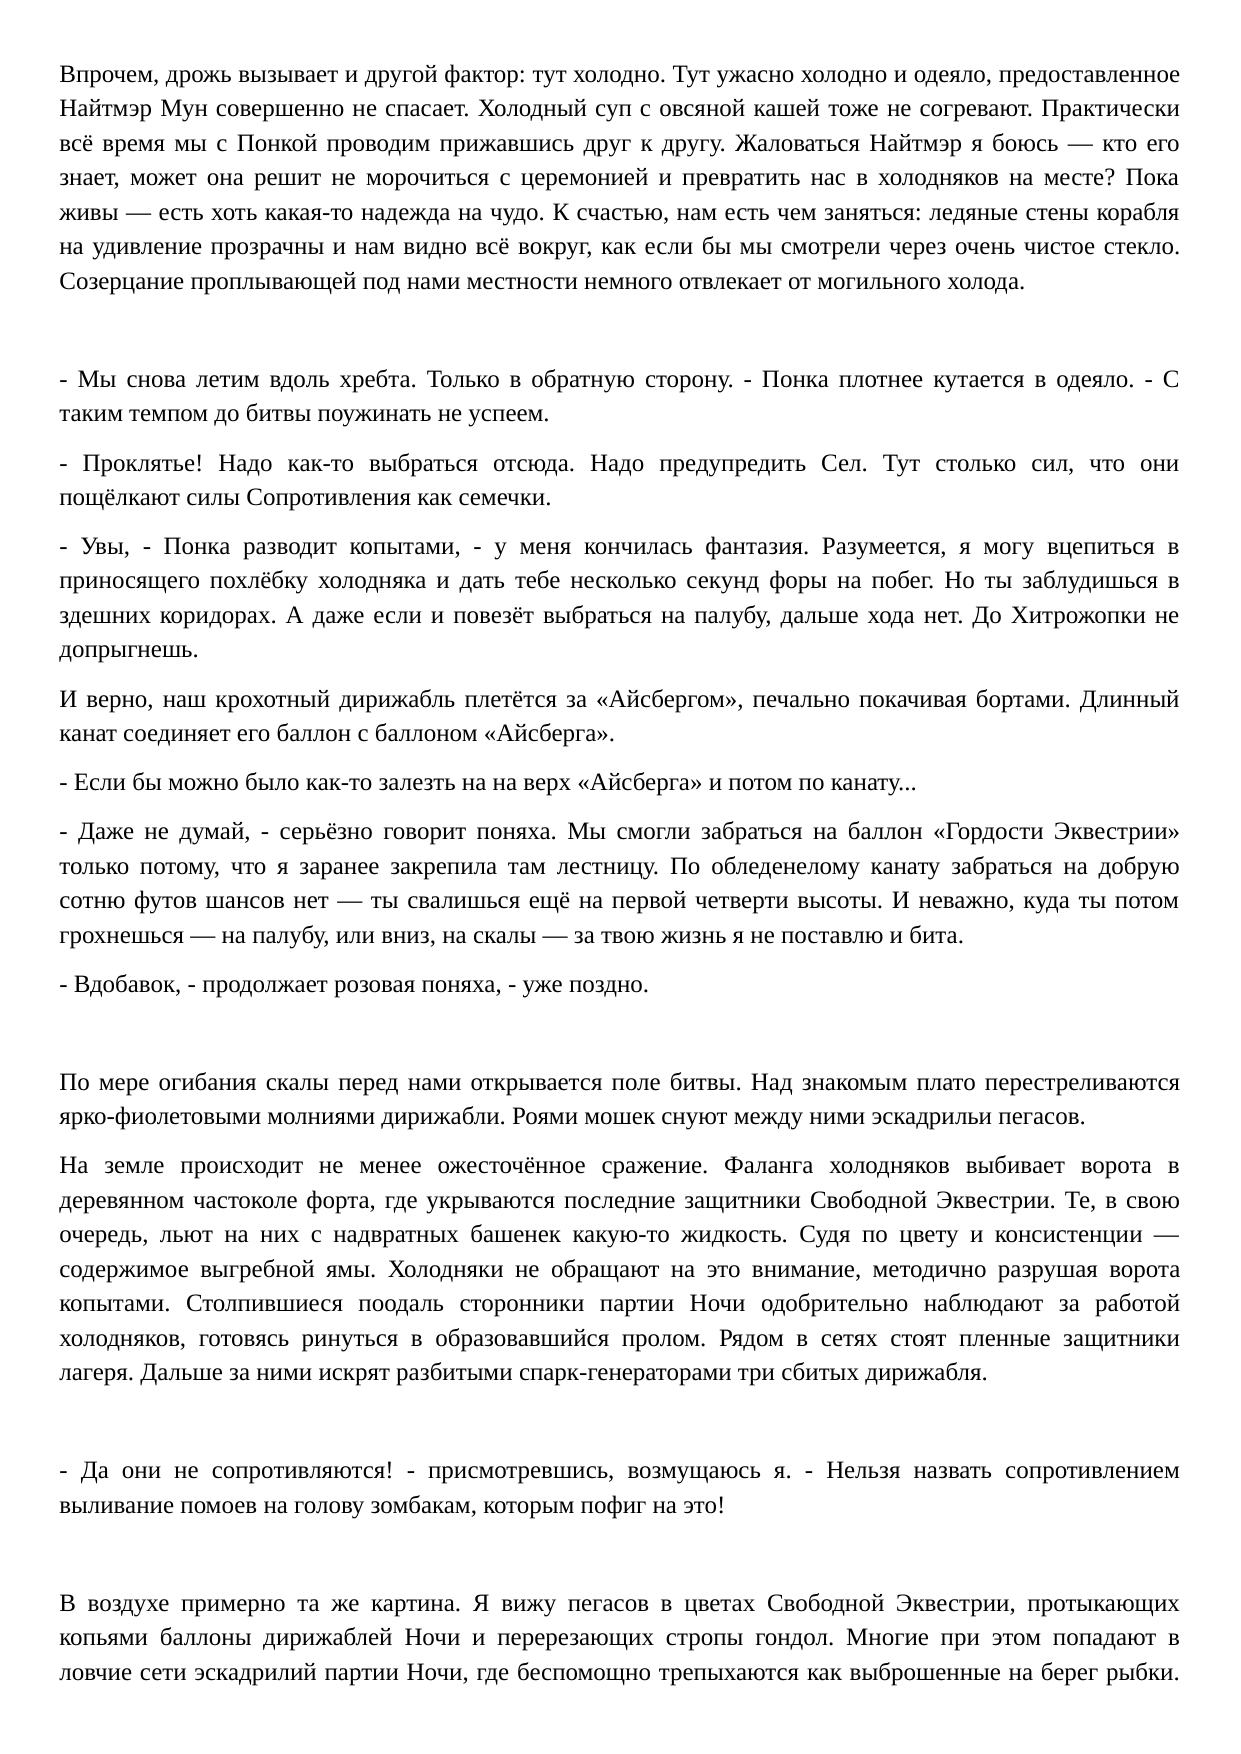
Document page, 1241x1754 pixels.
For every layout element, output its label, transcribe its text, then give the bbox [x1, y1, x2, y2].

text - Мы снова летим вдоль хребта. Только в обратную сторону. - Понка плотнее кутается в одеяло. - С таким темпом до битвы поужинать не успеем. [59, 364, 1181, 427]
text На земле происходит не менее ожесточённое сражение. Фаланга холодняков выбивает ворота в деревянном частоколе форта, где укрываются последние защитники Свободной Эквестрии. Те, в свою очередь, льют на них с надвратных башенек какую-то жидкость. Судя по цвету и консистенции — содержимое выгребной ямы. Холодняки не обращают на это внимание, методично разрушая ворота копытами. Столпившиеся поодаль сторонники партии Ночи одобрительно наблюдают за работой холодняков, готовясь ринуться в образовавшийся пролом. Рядом в сетях стоят пленные защитники лагеря. Дальше за ними искрят разбитыми спарк-генераторами три сбитых дирижабля. [59, 1150, 1181, 1386]
text - Проклятье! Надо как-то выбраться отсюда. Надо предупредить Сел. Тут столько сил, что они пощёлкают силы Сопротивления как семечки. [59, 448, 1181, 511]
text И верно, наш крохотный дирижабль плетётся за «Айсбергом», печально покачивая бортами. Длинный канат соединяет его баллон с баллоном «Айсберга». [59, 684, 1181, 747]
text Впрочем, дрожь вызывает и другой фактор: тут холодно. Тут ужасно холодно и одеяло, предоставленное Найтмэр Мун совершенно не спасает. Холодный суп с овсяной кашей тоже не согревают. Практически всё время мы с Понкой проводим прижавшись друг к другу. Жаловаться Найтмэр я боюсь — кто его знает, может она решит не морочиться с церемонией и превратить нас в холодняков на месте? Пока живы — есть хоть какая-то надежда на чудо. К счастью, нам есть чем заняться: ледяные стены корабля на удивление прозрачны и нам видно всё вокруг, как если бы мы смотрели через очень чистое стекло. Созерцание проплывающей под нами местности немного отвлекает от могильного холода. [59, 59, 1181, 295]
text - Увы, - Понка разводит копытами, - у меня кончилась фантазия. Разумеется, я могу вцепиться в приносящего похлёбку холодняка и дать тебе несколько секунд форы на побег. Но ты заблудишься в здешних коридорах. А даже если и повезёт выбраться на палубу, дальше хода нет. До Хитрожопки не допрыгнешь. [59, 531, 1181, 663]
text - Вдобавок, - продолжает розовая поняха, - уже поздно. [59, 969, 1181, 997]
text - Даже не думай, - серьёзно говорит поняха. Мы смогли забраться на баллон «Гордости Эквестрии» только потому, что я заранее закрепила там лестницу. По обледенелому канату забраться на добрую сотню футов шансов нет — ты свалишься ещё на первой четверти высоты. И неважно, куда ты потом грохнешься — на палубу, или вниз, на скалы — за твою жизнь я не поставлю и бита. [59, 816, 1181, 948]
text - Если бы можно было как-то залезть на на верх «Айсберга» и потом по канату... [59, 767, 1181, 796]
text По мере огибания скалы перед нами открывается поле битвы. Над знакомым плато перестреливаются ярко-фиолетовыми молниями дирижабли. Роями мошек снуют между ними эскадрильи пегасов. [59, 1067, 1181, 1130]
text - Да они не сопротивляются! - присмотревшись, возмущаюсь я. - Нельзя назвать сопротивлением выливание помоев на голову зомбакам, которым пофиг на это! [59, 1455, 1181, 1519]
text В воздухе примерно та же картина. Я вижу пегасов в цветах Свободной Эквестрии, протыкающих копьями баллоны дирижаблей Ночи и перерезающих стропы гондол. Многие при этом попадают в ловчие сети эскадрилий партии Ночи, где беспомощно трепыхаются как выброшенные на берег рыбки. [59, 1588, 1181, 1686]
